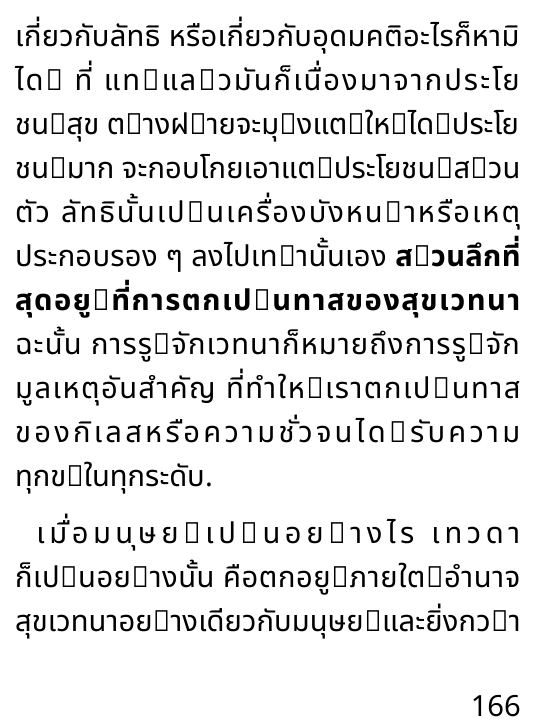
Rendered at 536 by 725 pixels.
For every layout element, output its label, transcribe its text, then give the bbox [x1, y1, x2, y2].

text เมื่อมนุษยเปนอยางไร เทวดาก็เปนอยางนั้น คือตกอยูภายใตอํานาจสุขเวทนาอยางเดียวกับมนุษยและยิ่งกวา [15, 512, 521, 644]
text เกี่ยวกับลัทธิ หรือเกี่ยวกับอุดมคติอะไรก็หามิได ที่ แทแลวมันก็เนื่องมาจากประโยชนสุข ตางฝายจะมุงแตใหไดประโยชนมาก จะกอบโกยเอาแตประโยชนสวนตัว ลัทธินั้นเปนเครื่องบังหนาหรือเหตุประกอบรอง ๆ ลงไปเทานั้นเอง สวนลึกที่สุดอยูที่การตกเปนทาสของสุขเวทนา ฉะนั้น การรูจักเวทนาก็หมายถึงการรูจักมูลเหตุอันสําคัญ ที่ทําใหเราตกเปนทาสของกิเลสหรือความชั่วจนไดรับความทุกขในทุกระดับ. [15, 15, 521, 500]
